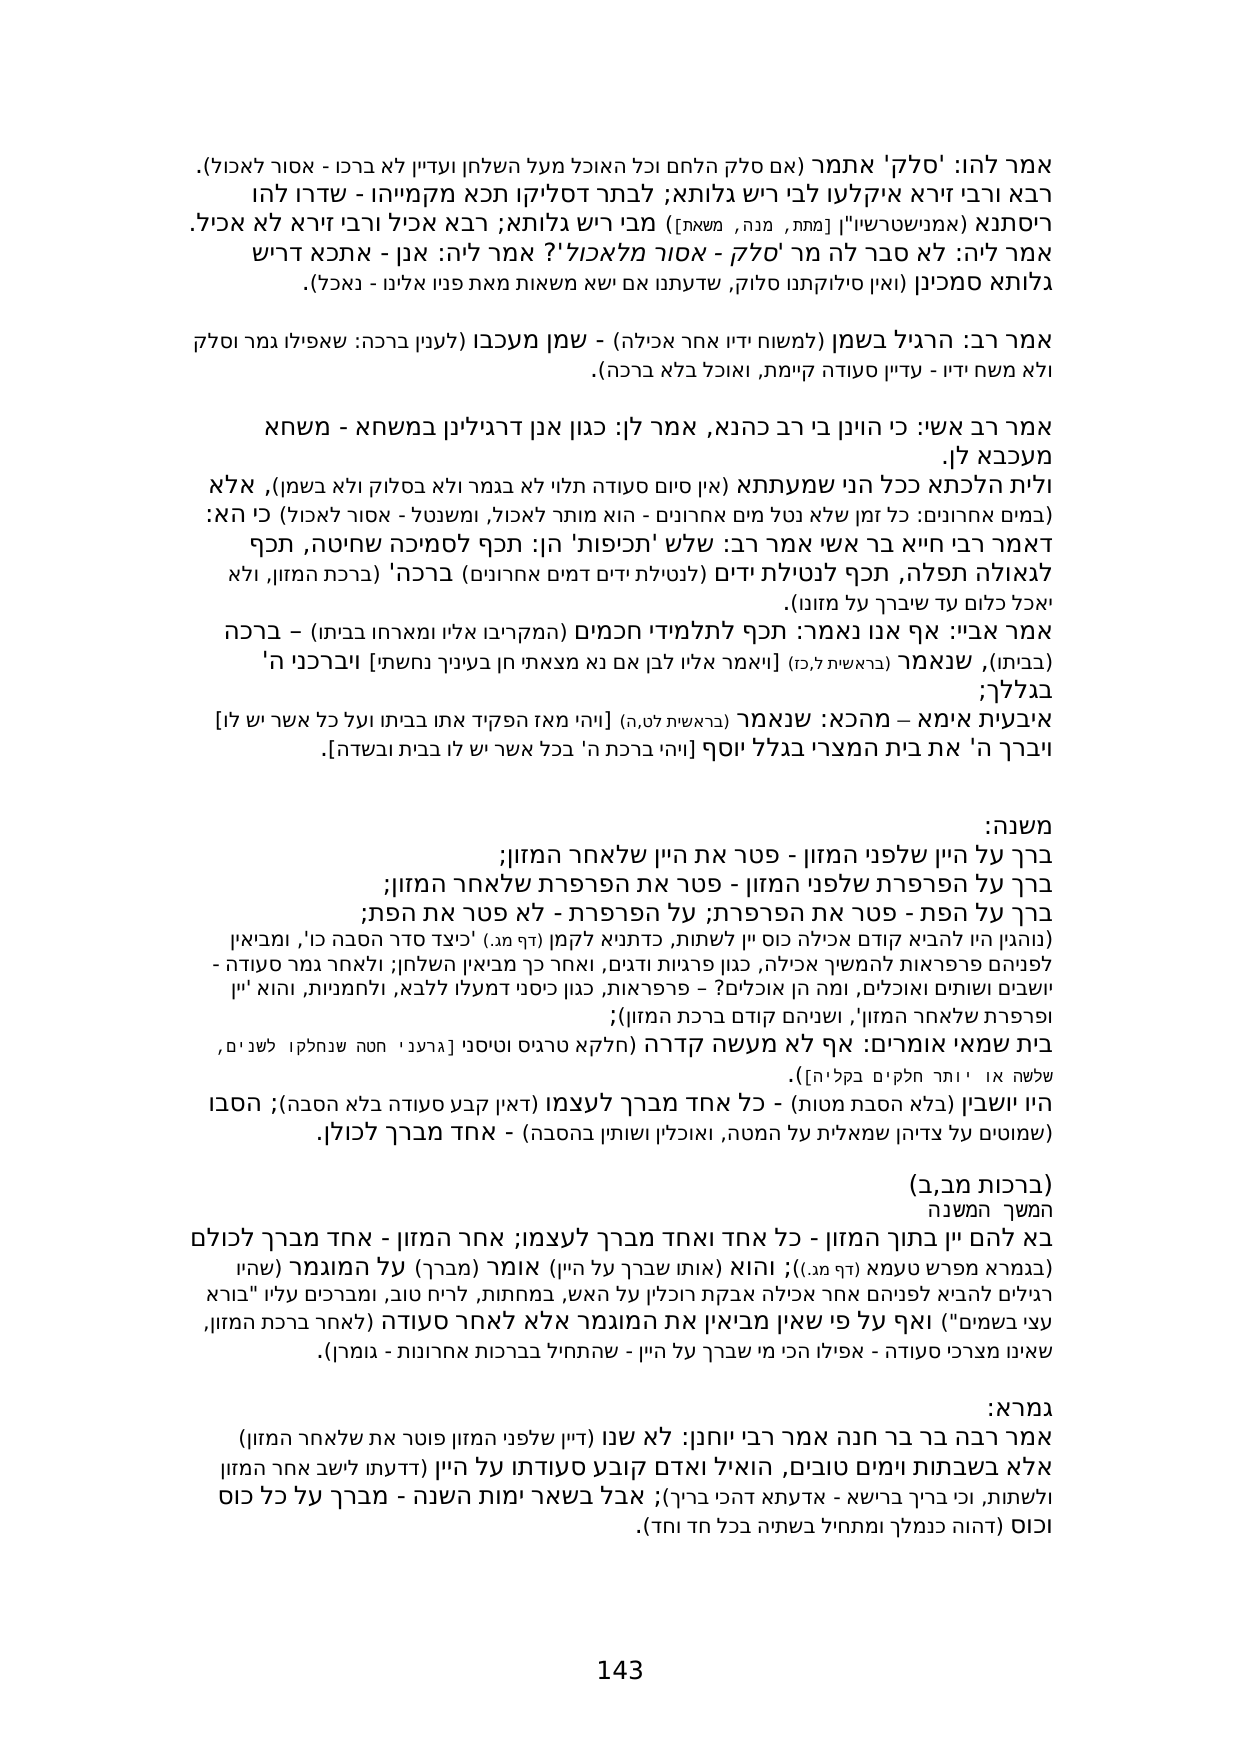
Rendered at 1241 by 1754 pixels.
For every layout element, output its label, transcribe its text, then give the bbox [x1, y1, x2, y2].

text היו יושבין (בלא הסבת מטות) - כל אחד מברך לעצמו (דאין קבע סעודה בלא הסבה); הסבו (שמוטים על צדיהן שמאלית על המטה, ואוכלין ושותין בהסבה) - אחד מברך לכולן. [187, 1088, 1053, 1146]
text גמרא: [187, 1393, 1053, 1422]
text (נוהגין היו להביא קודם אכילה כוס יין לשתות, כדתניא לקמן (דף מג.) 'כיצד סדר הסבה כו', ומביאין לפניהם פרפראות להמשיך אכילה, כגון פרגיות ודגים, ואחר כך מביאין השלחן; ולאחר גמר סעודה - יושבים ושותים ואוכלים, ומה הן אוכלים? – פרפראות, כגון כיסני דמעלו ללבא, ולחמניות, והוא 'יין ופרפרת שלאחר המזון', ושניהם קודם ברכת המזון); [187, 927, 1053, 1030]
text אמר רב: הרגיל בשמן (למשוח ידיו אחר אכילה) - שמן מעכבו (לענין ברכה: שאפילו גמר וסלק ולא משח ידיו - עדיין סעודה קיימת, ואוכל בלא ברכה). [187, 325, 1053, 383]
text ולית הלכתא ככל הני שמעתתא (אין סיום סעודה תלוי לא בגמר ולא בסלוק ולא בשמן), אלא (במים אחרונים: כל זמן שלא נטל מים אחרונים - הוא מותר לאכול, ומשנטל - אסור לאכול) כי הא: דאמר רבי חייא בר אשי אמר רב: שלש 'תכיפות' הן: תכף לסמיכה שחיטה, תכף לגאולה תפלה, תכף לנטילת ידים (לנטילת ידים דמים אחרונים) ברכה' (ברכת המזון, ולא יאכל כלום עד שיברך על מזונו). [187, 470, 1053, 617]
text רבא ורבי זירא איקלעו לבי ריש גלותא; לבתר דסליקו תכא מקמייהו - שדרו להו ריסתנא (אמנישטרשיו"ן [מתת, מנה, משאת]) מבי ריש גלותא; רבא אכיל ורבי זירא לא אכיל. אמר ליה: לא סבר לה מר 'סלק - אסור מלאכול'? אמר ליה: אנן - אתכא דריש גלותא סמכינן (ואין סילוקתנו סלוק, שדעתנו אם ישא משאות מאת פניו אלינו - נאכל). [187, 179, 1053, 296]
text משנה: [187, 811, 1053, 840]
text אמר רב אשי: כי הוינן בי רב כהנא, אמר לן: כגון אנן דרגילינן במשחא - משחא מעכבא לן. [187, 412, 1053, 470]
text (ברכות מב,ב) [187, 1171, 1053, 1200]
text ברך על הפת - פטר את הפרפרת; על הפרפרת - לא פטר את הפת; [187, 898, 1053, 927]
text בא להם יין בתוך המזון - כל אחד ואחד מברך לעצמו; אחר המזון - אחד מברך לכולם (בגמרא מפרש טעמא (דף מג.)); והוא (אותו שברך על היין) אומר (מברך) על המוגמר (שהיו רגילים להביא לפניהם אחר אכילה אבקת רוכלין על האש, במחתות, לריח טוב, ומברכים עליו "בורא עצי בשמים") ואף על פי שאין מביאין את המוגמר אלא לאחר סעודה (לאחר ברכת המזון, שאינו מצרכי סעודה - אפילו הכי מי שברך על היין - שהתחיל בברכות אחרונות - גומרן). [187, 1223, 1053, 1364]
text אמר אביי: אף אנו נאמר: תכף לתלמידי חכמים (המקריבו אליו ומארחו בביתו) – ברכה (בביתו), שנאמר (בראשית ל,כז) [ויאמר אליו לבן אם נא מצאתי חן בעיניך נחשתי] ויברכני ה' בגללך; [187, 617, 1053, 704]
text אמר להו: 'סלק' אתמר (אם סלק הלחם וכל האוכל מעל השלחן ועדיין לא ברכו - אסור לאכול). [187, 150, 1053, 179]
text ברך על הפרפרת שלפני המזון - פטר את הפרפרת שלאחר המזון; [187, 869, 1053, 898]
text אמר רבה בר בר חנה אמר רבי יוחנן: לא שנו (דיין שלפני המזון פוטר את שלאחר המזון) אלא בשבתות וימים טובים, הואיל ואדם קובע סעודתו על היין (דדעתו לישב אחר המזון ולשתות, וכי בריך ברישא - אדעתא דהכי בריך); אבל בשאר ימות השנה - מברך על כל כוס וכוס (דהוה כנמלך ומתחיל בשתיה בכל חד וחד). [187, 1422, 1053, 1539]
text איבעית אימא – מהכא: שנאמר (בראשית לט,ה) [ויהי מאז הפקיד אתו בביתו ועל כל אשר יש לו] ויברך ה' את בית המצרי בגלל יוסף [ויהי ברכת ה' בכל אשר יש לו בבית ובשדה]. [187, 704, 1053, 763]
text ברך על היין שלפני המזון - פטר את היין שלאחר המזון; [187, 840, 1053, 869]
text המשך המשנה [187, 1200, 1053, 1223]
text בית שמאי אומרים: אף לא מעשה קדרה (חלקא טרגיס וטיסני [גרעני חטה שנחלקו לשנים, שלשה או יותר חלקים בקליה]). [187, 1030, 1053, 1088]
